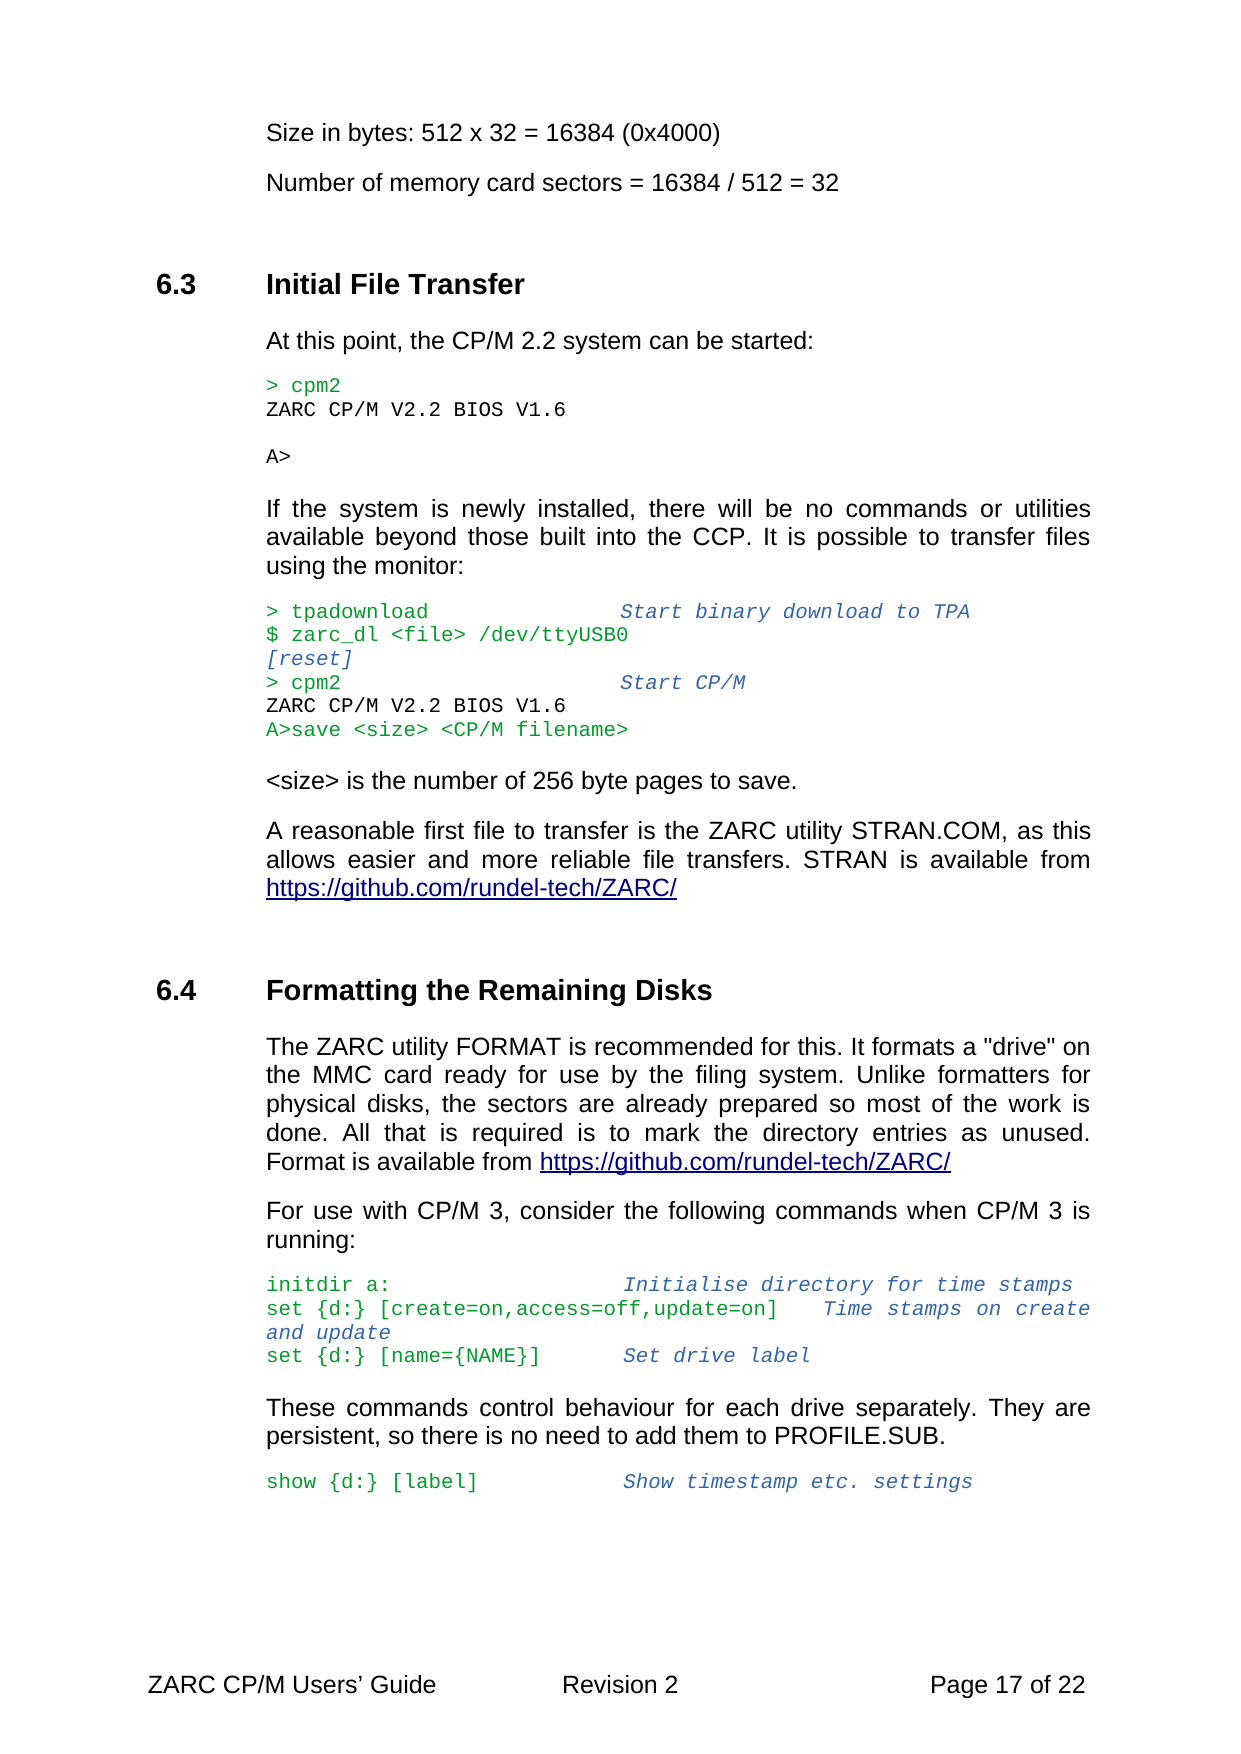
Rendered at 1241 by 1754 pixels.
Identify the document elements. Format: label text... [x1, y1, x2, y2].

text For use with CP/M 3, consider the following commands when CP/M 3 is running: [266, 1196, 1092, 1253]
text At this point, the CP/M 2.2 system can be started: [266, 326, 1092, 354]
text > cpm2 Start CP/M [266, 672, 1092, 695]
text initdir a: Initialise directory for time stamps [266, 1274, 1092, 1298]
text Size in bytes: 512 x 32 = 16384 (0x4000) [266, 118, 1092, 147]
text set {d:} [name={NAME}] Set drive label [266, 1345, 1092, 1369]
text The ZARC utility FORMAT is recommended for this. It formats a "drive" on the MMC card ready for use by the filing system. Unlike formatters for physical disks, the sectors are already prepared so most of the work is done. All that is required is to mark the directory entries as unused. Format is available from https://github.com/rundel-tech/ZARC/ [266, 1031, 1092, 1175]
text <size> is the number of 256 byte pages to save. [266, 766, 1092, 795]
text A>save <size> <CP/M filename> [266, 719, 1092, 743]
text [reset] [266, 648, 1092, 672]
text ZARC CP/M V2.2 BIOS V1.6 [266, 399, 1092, 423]
text These commands control behaviour for each drive separately. They are persistent, so there is no need to add them to PROFILE.SUB. [266, 1393, 1092, 1450]
text A> [266, 446, 1092, 470]
text ZARC CP/M V2.2 BIOS V1.6 [266, 695, 1092, 719]
text Number of memory card sectors = 16384 / 512 = 32 [266, 168, 1092, 196]
text > tpadownload Start binary download to TPA [266, 601, 1092, 624]
text set {d:} [create=on,access=off,update=on] Time stamps on create and update [266, 1298, 1092, 1345]
subtitle Initial File Transfer [148, 267, 1092, 301]
text If the system is newly installed, there will be no commands or utilities available beyond those built into the CCP. It is possible to transfer files using the monitor: [266, 494, 1092, 580]
text show {d:} [label] Show timestamp etc. settings [266, 1471, 1092, 1494]
text > cpm2 [266, 375, 1092, 399]
text $ zarc_dl <file> /dev/ttyUSB0 [266, 624, 1092, 648]
subtitle Formatting the Remaining Disks [148, 973, 1092, 1006]
text A reasonable first file to transfer is the ZARC utility STRAN.COM, as this allows easier and more reliable file transfers. STRAN is available from https://github.com/rundel-tech/ZARC/ [266, 816, 1092, 902]
